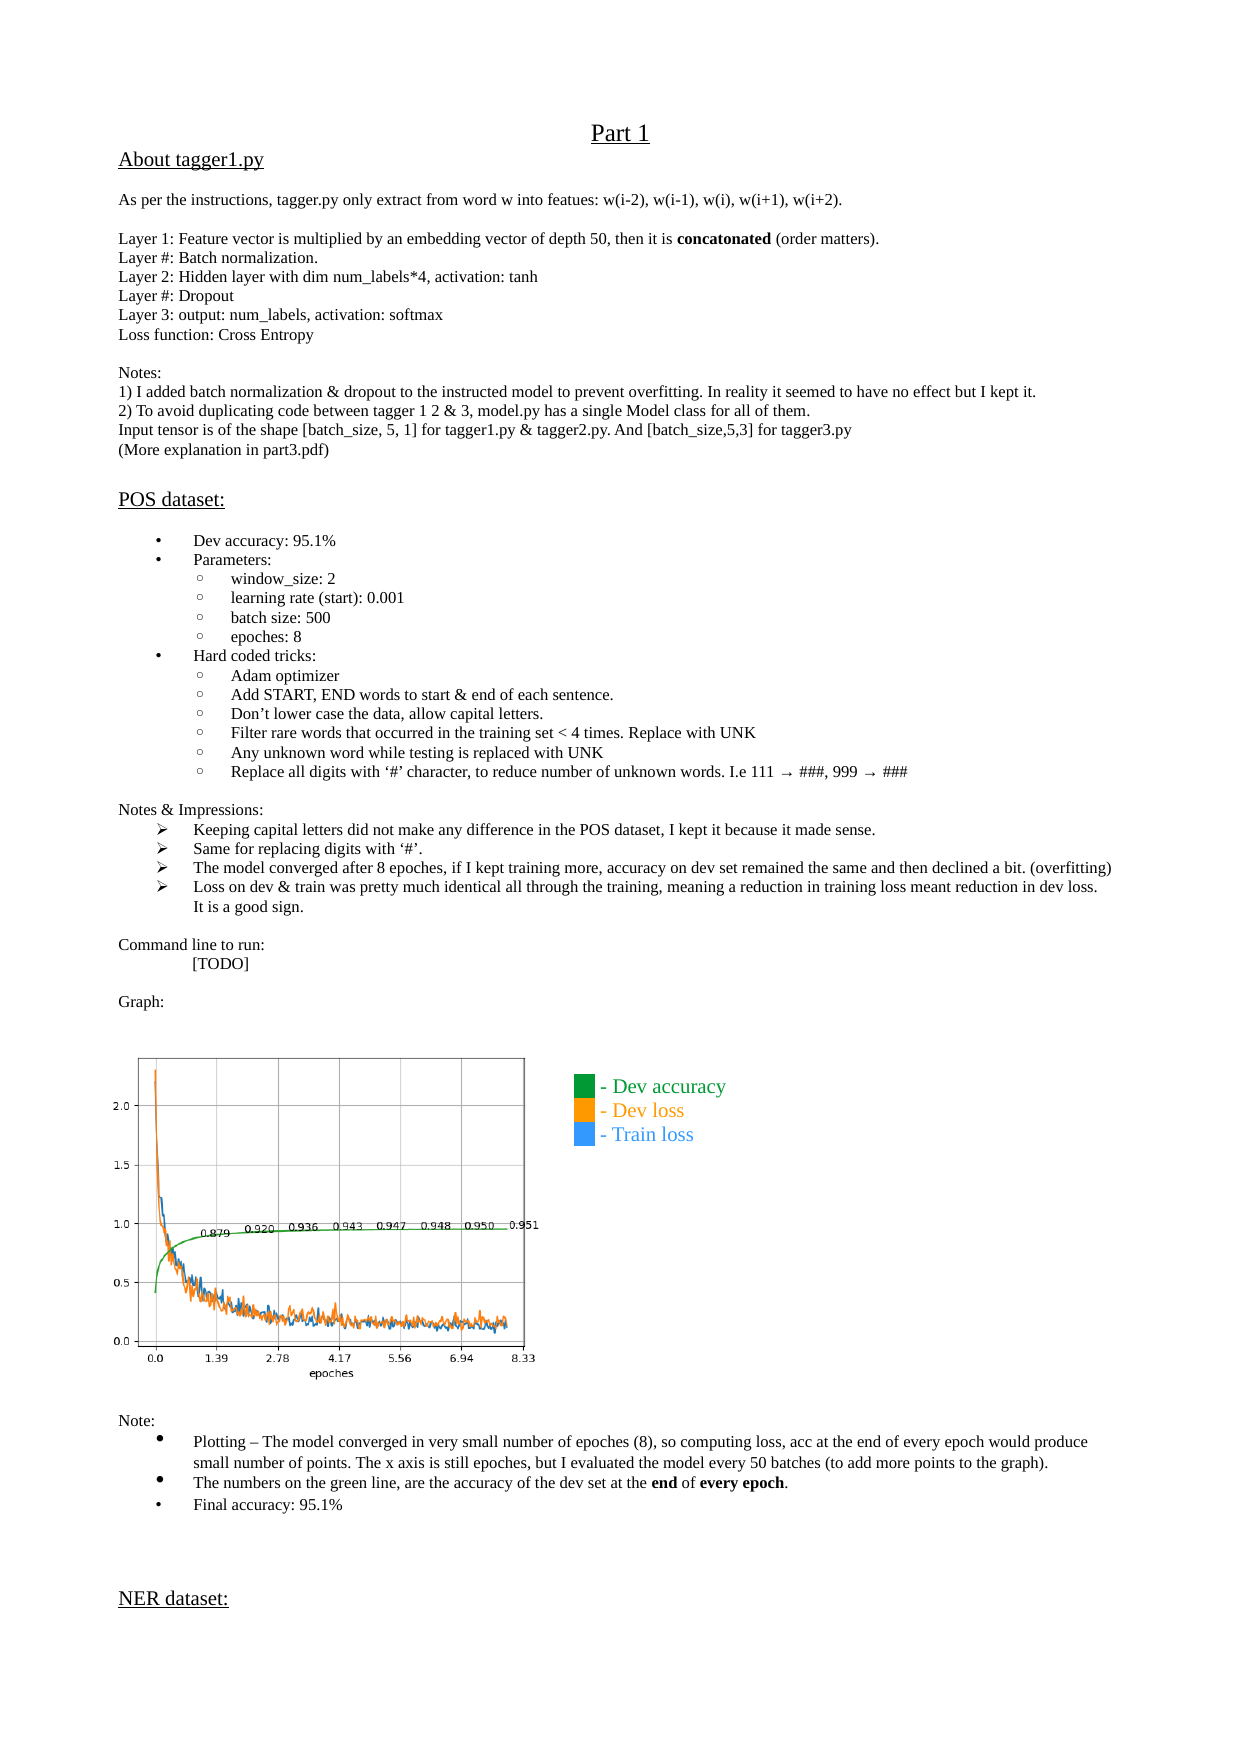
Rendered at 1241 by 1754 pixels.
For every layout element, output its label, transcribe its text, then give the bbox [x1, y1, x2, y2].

list Dev accuracy: 95.1% [156, 530, 1122, 550]
text POS dataset: [118, 487, 1122, 511]
list Adam optimizer [193, 665, 1122, 684]
list Final accuracy: 95.1% [156, 1494, 1122, 1514]
list Plotting – The model converged in very small number of epoches (8), so computing loss, acc at the end of every epoch would produce small number of points. The x axis is still epoches, but I evaluated the model every 50 batches (to add more points to the graph). [156, 1430, 1122, 1472]
text 2) To avoid duplicating code between tagger 1 2 & 3, model.py has a single Model class for all of them. [118, 401, 1122, 420]
text Notes & Impressions: [118, 800, 1122, 819]
text Layer #: Dropout [118, 286, 1122, 305]
list The numbers on the green line, are the accuracy of the dev set at the end of every epoch. [156, 1472, 1122, 1494]
list learning rate (start): 0.001 [193, 588, 1122, 607]
list Keeping capital letters did not make any difference in the POS dataset, I kept it because it made sense. [156, 819, 1122, 838]
picture [75, 1012, 574, 1387]
text (More explanation in part3.pdf) [118, 439, 1122, 458]
list Filter rare words that occurred in the training set < 4 times. Replace with UNK [193, 723, 1122, 742]
list Any unknown word while testing is replaced with UNK [193, 742, 1122, 762]
list epoches: 8 [193, 627, 1122, 646]
text - Dev accuracy [574, 1074, 1122, 1098]
text Graph: [118, 992, 1122, 1011]
list The model converged after 8 epoches, if I kept training more, accuracy on dev set remained the same and then declined a bit. (overfitting) [156, 858, 1122, 877]
text Part 1 [118, 118, 1122, 147]
text - Dev loss [574, 1098, 1122, 1122]
text Loss function: Cross Entropy [118, 324, 1122, 343]
list batch size: 500 [193, 607, 1122, 627]
list Replace all digits with ‘#’ character, to reduce number of unknown words. I.e 111 → ###, 999 → ### [193, 762, 1122, 781]
list Hard coded tricks: [156, 646, 1122, 665]
text Input tensor is of the shape [batch_size, 5, 1] for tagger1.py & tagger2.py. And [batch_size,5,3] for tagger3.py [118, 420, 1122, 439]
text NER dataset: [118, 1586, 1122, 1610]
text Command line to run: [118, 935, 1122, 954]
text Layer 1: Feature vector is multiplied by an embedding vector of depth 50, then it is concatonated (order matters). [118, 228, 1122, 248]
list Don’t lower case the data, allow capital letters. [193, 704, 1122, 723]
text [TODO] [118, 954, 1122, 973]
text Layer #: Batch normalization. [118, 248, 1122, 267]
list Add START, END words to start & end of each sentence. [193, 684, 1122, 704]
list Parameters: [156, 550, 1122, 569]
list window_size: 2 [193, 569, 1122, 588]
text As per the instructions, tagger.py only extract from word w into featues: w(i-2), w(i-1), w(i), w(i+1), w(i+2). [118, 190, 1122, 209]
list Same for replacing digits with ‘#’. [156, 838, 1122, 858]
text Layer 3: output: num_labels, activation: softmax [118, 305, 1122, 324]
text Notes: [118, 363, 1122, 382]
list It is a good sign. [156, 896, 1122, 916]
text Note: [118, 1411, 1122, 1430]
text - Train loss [574, 1122, 1122, 1146]
text 1) I added batch normalization & dropout to the instructed model to prevent overfitting. In reality it seemed to have no effect but I kept it. [118, 382, 1122, 401]
list Loss on dev & train was pretty much identical all through the training, meaning a reduction in training loss meant reduction in dev loss. [156, 877, 1122, 896]
text Layer 2: Hidden layer with dim num_labels*4, activation: tanh [118, 267, 1122, 286]
text About tagger1.py [118, 147, 1122, 171]
